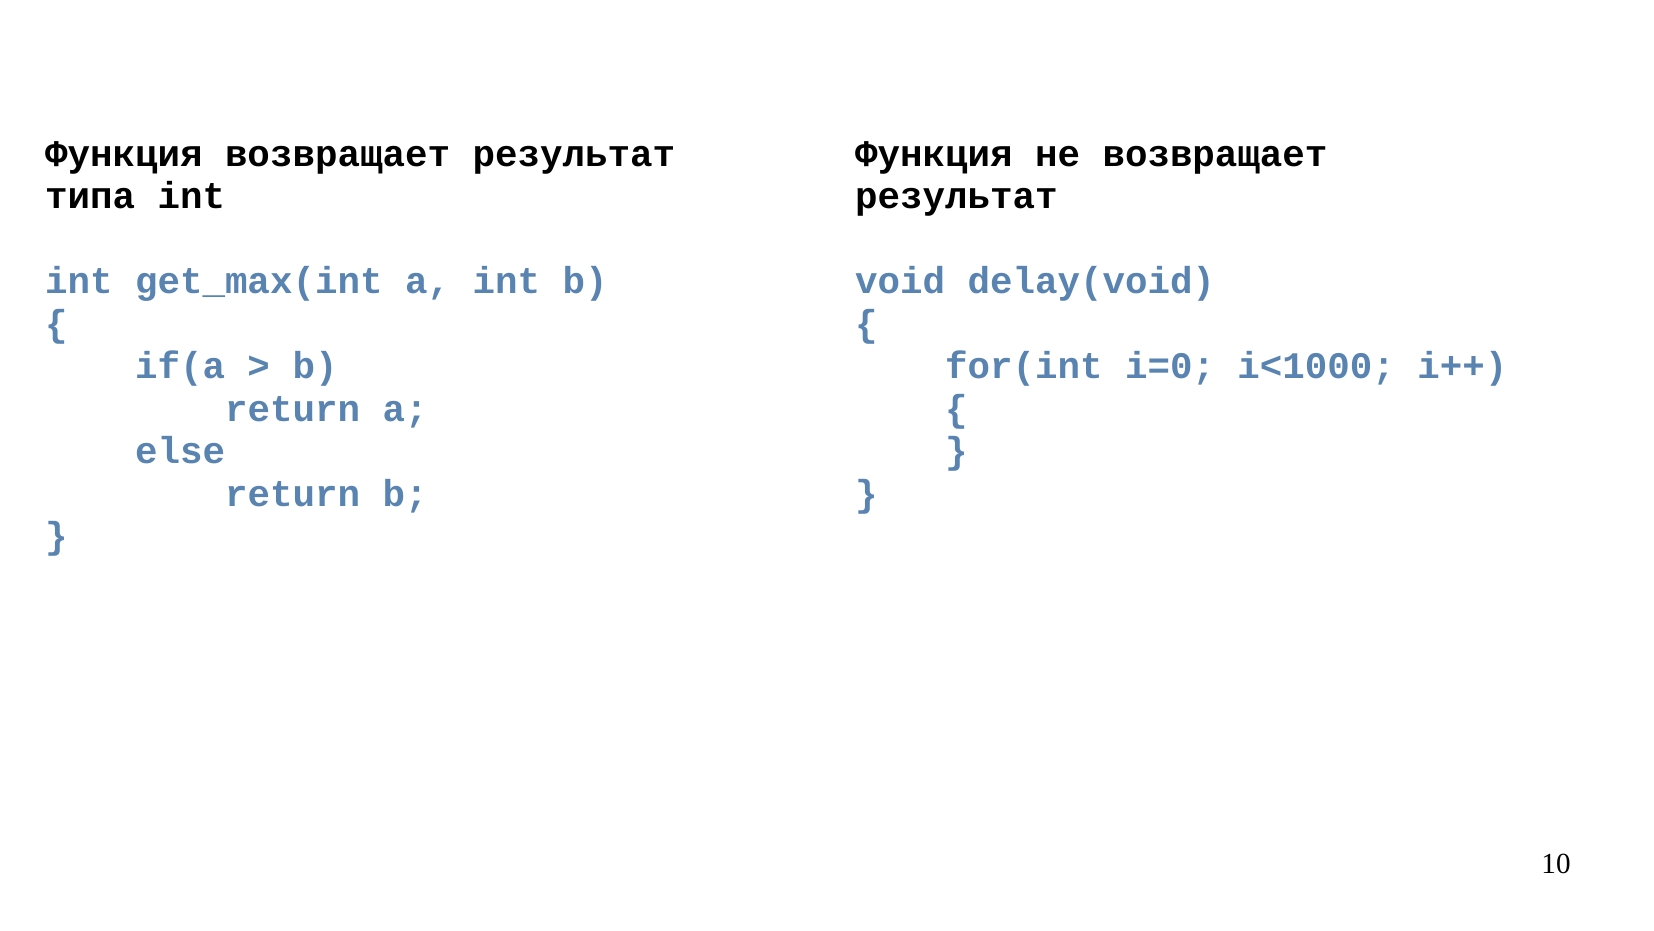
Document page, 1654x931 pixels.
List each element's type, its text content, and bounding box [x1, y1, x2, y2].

list Функция не возвращает результат void delay(void) { for(int i=0; i<1000; i++) { } } [855, 135, 1516, 526]
list Функция возвращает результат типа int int get_max(int a, int b) { if(a > b) return a; else return b; } [45, 135, 706, 586]
